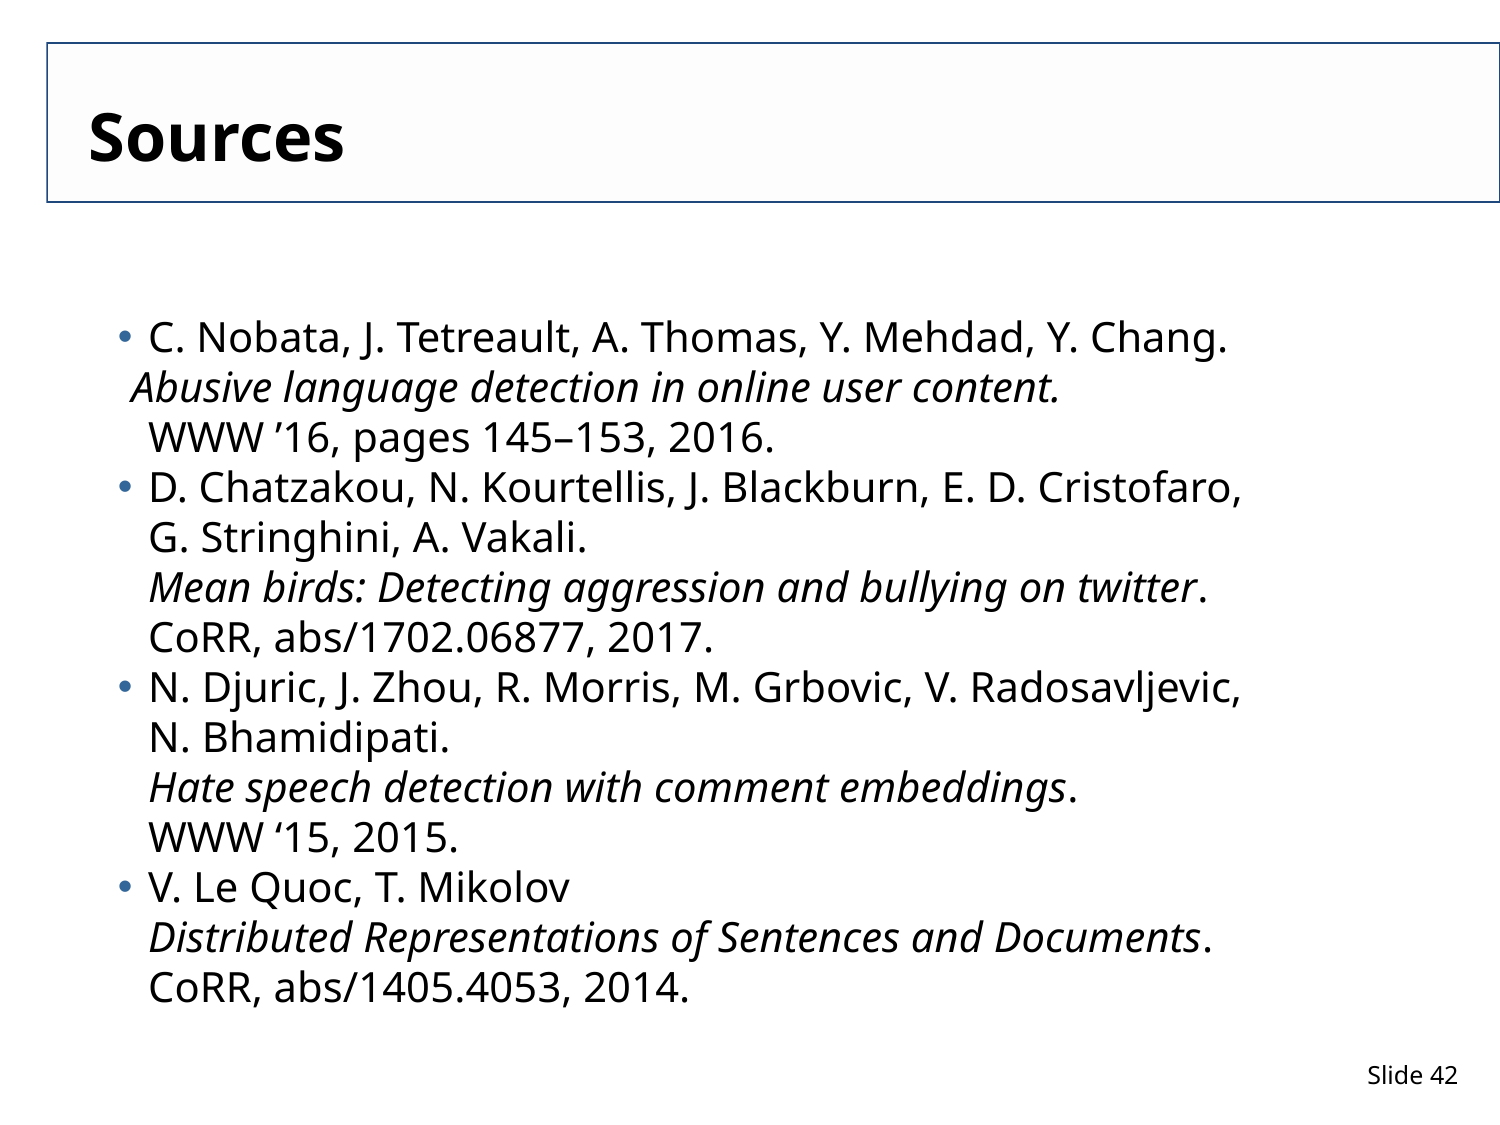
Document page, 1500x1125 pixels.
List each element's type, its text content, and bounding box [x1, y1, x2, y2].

text_box Sources [88, 42, 1469, 176]
text_box C. Nobata, J. Tetreault, A. Thomas, Y. Mehdad, Y. Chang. Abusive language detection in online user content. WWW ’16, pages 145–153, 2016. D. Chatzakou, N. Kourtellis, J. Blackburn, E. D. Cristofaro, G. Stringhini, A. Vakali. Mean birds: Detecting aggression and bullying on twitter. CoRR, abs/1702.06877, 2017. N. Djuric, J. Zhou, R. Morris, M. Grbovic, V. Radosavljevic, N. Bhamidipati. Hate speech detection with comment embeddings. WWW ‘15, 2015. V. Le Quoc, T. Mikolov Distributed Representations of Sentences and Documents. CoRR, abs/1405.4053, 2014. [88, 260, 1435, 1029]
